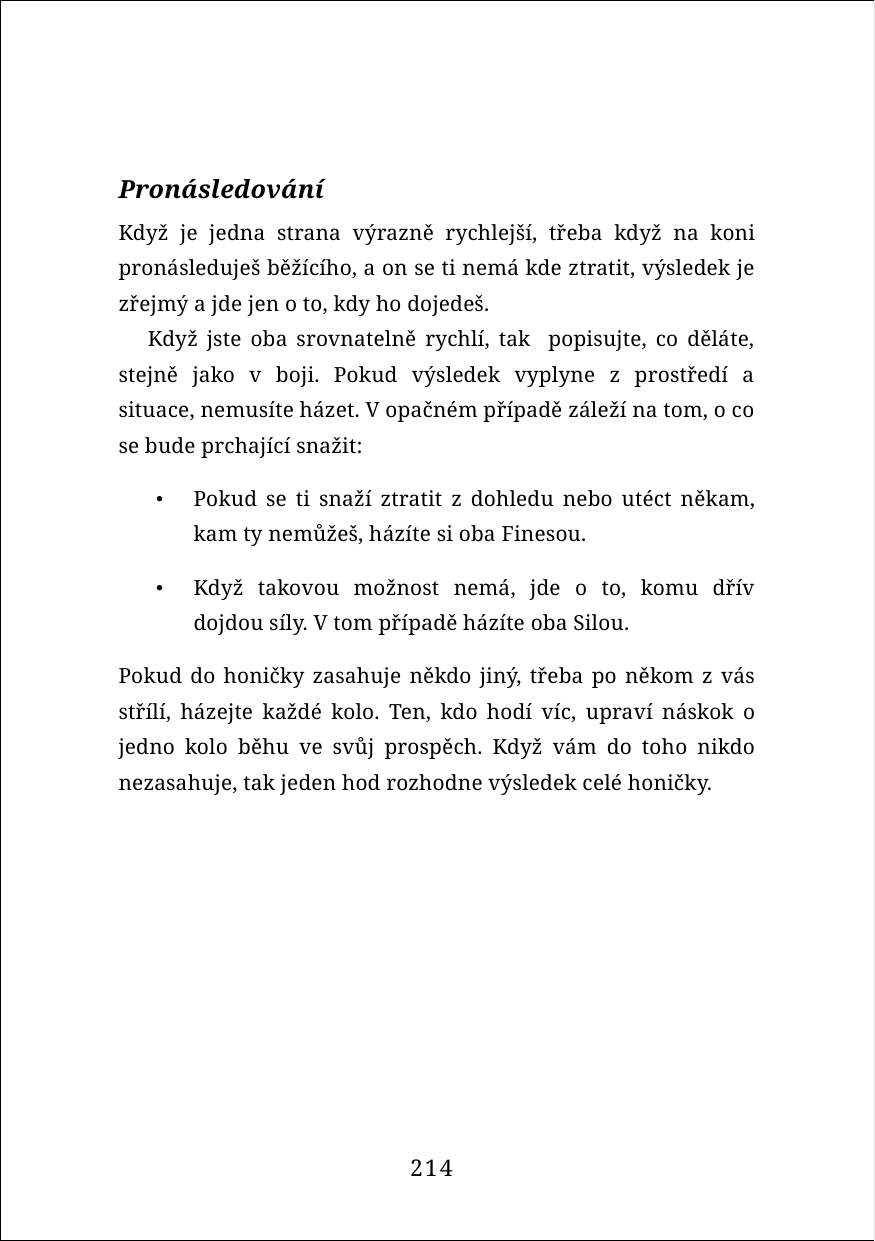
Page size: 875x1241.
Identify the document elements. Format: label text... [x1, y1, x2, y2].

list Pokud se ti snaží ztratit z dohledu nebo utéct někam, kam ty nemůžeš, házíte si oba Finesou. [156, 484, 756, 548]
text Když je jedna strana výrazně rychlejší, třeba když na koni pronásleduješ běžícího, a on se ti nemá kde ztratit, výsledek je zřejmý a jde jen o to, kdy ho dojedeš. Když jste oba srovnatelně rychlí, tak popisujte, co děláte, stejně jako v boji. Pokud výsledek vyplyne z prostředí a situace, nemusíte házet. V opačném případě záleží na tom, o co se bude prchající snažit: [118, 218, 756, 459]
list Když takovou možnost nemá, jde o to, komu dřív dojdou síly. V tom případě házíte oba Silou. [156, 573, 756, 637]
text Pokud do honičky zasahuje někdo jiný, třeba po někom z vás střílí, házejte každé kolo. Ten, kdo hodí víc, upraví náskok o jedno kolo běhu ve svůj prospěch. Když vám do toho nikdo nezasahuje, tak jeden hod rozhodne výsledek celé honičky. [118, 661, 756, 796]
subtitle Pronásledování [118, 172, 756, 206]
